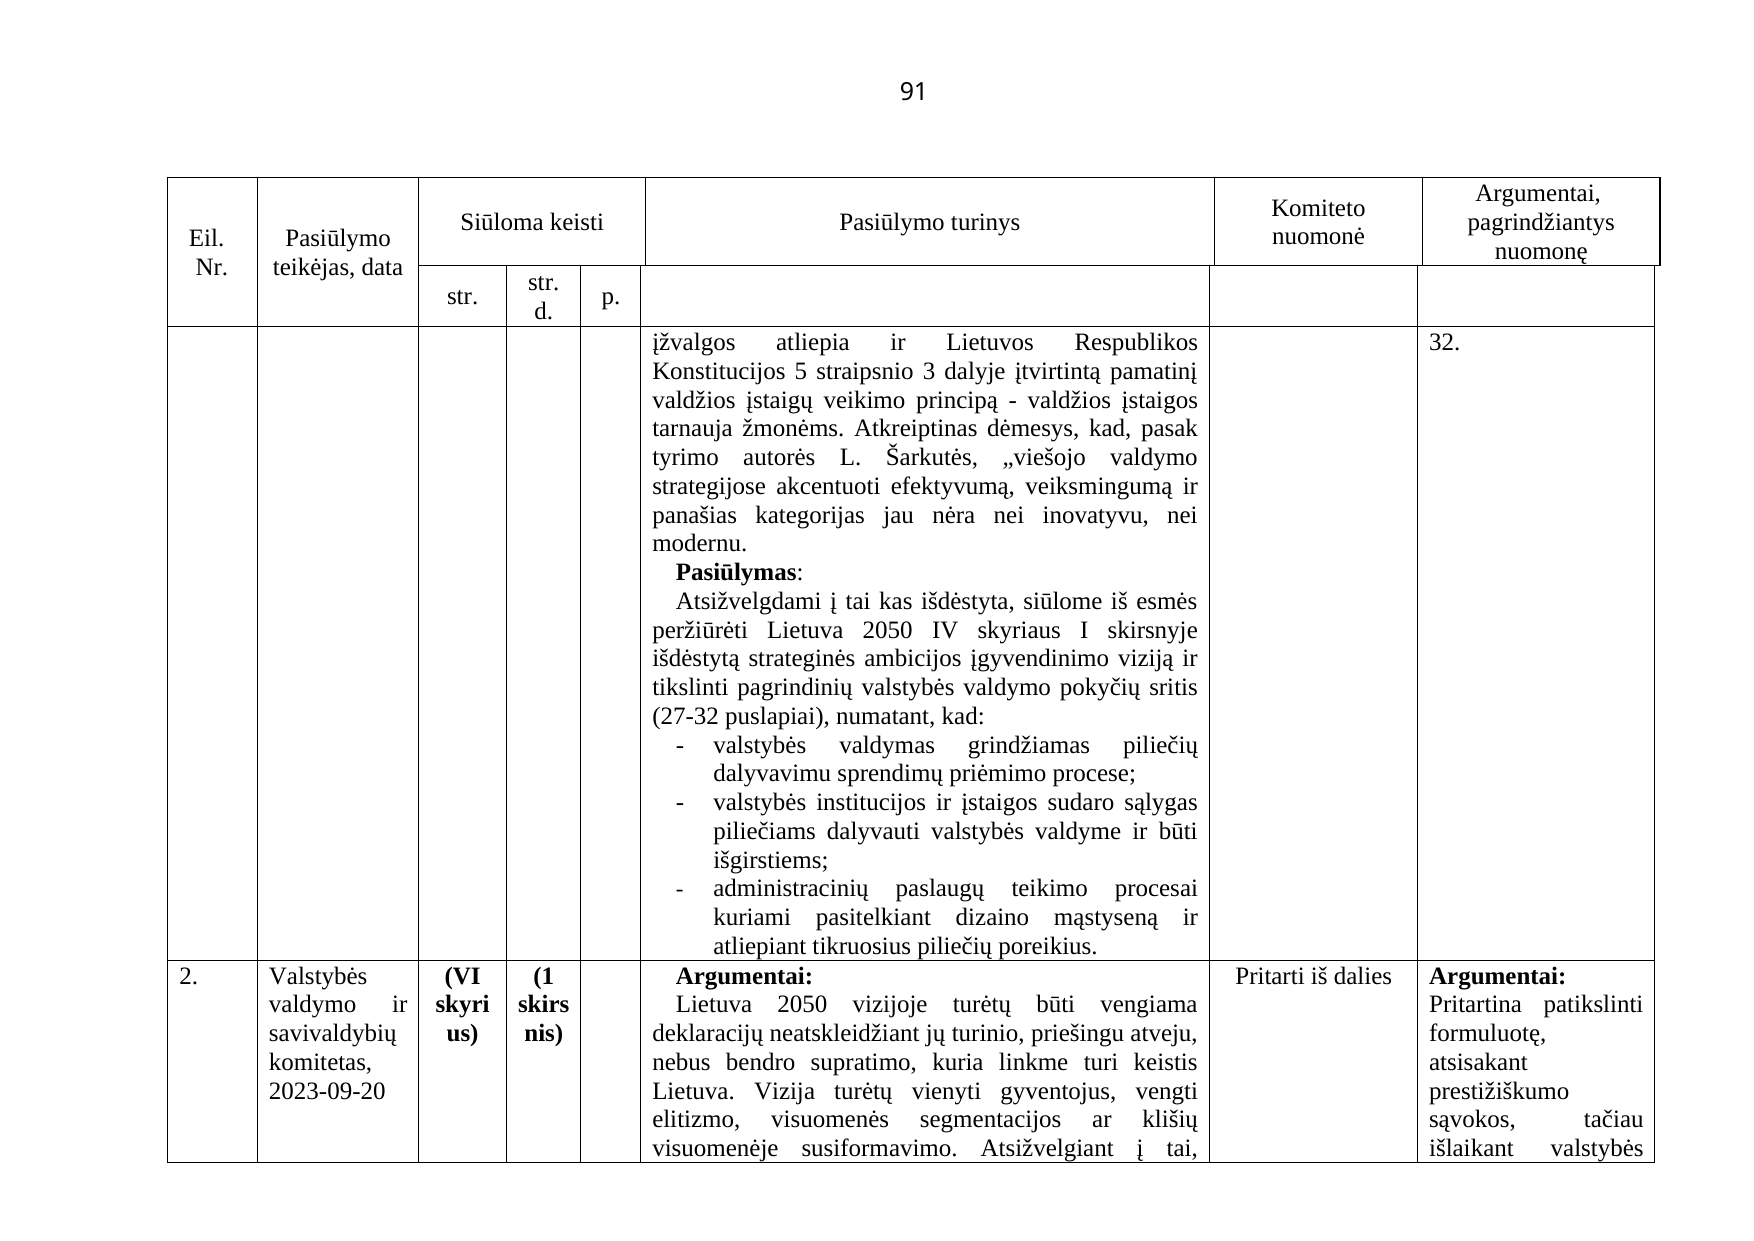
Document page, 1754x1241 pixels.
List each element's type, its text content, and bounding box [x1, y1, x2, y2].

table_cell [1655, 326, 1660, 960]
table_cell [1210, 327, 1417, 960]
table_cell [258, 327, 418, 960]
table_header Eil. Nr. [168, 178, 257, 326]
table_cell [1655, 960, 1660, 1162]
table_cell [1655, 266, 1660, 326]
table_cell [1210, 266, 1417, 326]
table_header Siūloma keisti [419, 178, 645, 264]
table_header Pasiūlymo teikėjas, data [258, 178, 418, 326]
table_cell Argumentai: Pritartina patikslinti formuluotę, atsisakant prestižiškumo sąvokos, tačiau išlaikant valstybės [1418, 961, 1654, 1162]
table_cell (1 skirsnis) [507, 961, 580, 1162]
table_cell Valstybės valdymo ir savivaldybių komitetas, 2023-09-20 [258, 961, 418, 1162]
table_cell [507, 327, 580, 960]
table_header Pasiūlymo turinys [646, 178, 1214, 264]
table_cell [581, 327, 640, 960]
table_cell [641, 266, 1209, 326]
table_cell įžvalgos atliepia ir Lietuvos Respublikos Konstitucijos 5 straipsnio 3 dalyje įtvirtintą pamatinį valdžios įstaigų veikimo principą - valdžios įstaigos tarnauja žmonėms. Atkreiptinas dėmesys, kad, pasak tyrimo autorės L. Šarkutės, „viešojo valdymo strategijose akcentuoti efektyvumą, veiksmingumą ir panašias kategorijas jau nėra nei inovatyvu, nei modernu. Pasiūlymas: Atsižvelgdami į tai kas išdėstyta, siūlome iš esmės peržiūrėti Lietuva 2050 IV skyriaus I skirsnyje išdėstytą strateginės ambicijos įgyvendinimo viziją ir tikslinti pagrindinių valstybės valdymo pokyčių sritis (27-32 puslapiai), numatant, kad: valstybės valdymas grindžiamas piliečių dalyvavimu sprendimų priėmimo procese; valstybės institucijos ir įstaigos sudaro sąlygas piliečiams dalyvauti valstybės valdyme ir būti išgirstiems; administracinių paslaugų teikimo procesai kuriami pasitelkiant dizaino mąstyseną ir atliepiant tikruosius piliečių poreikius. [641, 327, 1209, 960]
table_cell str. d. [507, 266, 580, 326]
table_cell Argumentai: Lietuva 2050 vizijoje turėtų būti vengiama deklaracijų neatskleidžiant jų turinio, priešingu atveju, nebus bendro supratimo, kuria linkme turi keistis Lietuva. Vizija turėtų vienyti gyventojus, vengti elitizmo, visuomenės segmentacijos ar klišių visuomenėje susiformavimo. Atsižvelgiant į tai, [641, 961, 1209, 1162]
table_cell [419, 327, 506, 960]
table_cell 2. [168, 961, 257, 1162]
table_cell 32. [1418, 327, 1654, 960]
table_header Argumentai, pagrindžiantys nuomonę [1423, 178, 1659, 264]
table_header Komiteto nuomonė [1215, 178, 1422, 264]
table_cell (VI skyrius) [419, 961, 506, 1162]
table_cell Pritarti iš dalies [1210, 961, 1417, 1162]
table_cell [168, 327, 257, 960]
table_cell str. [419, 266, 506, 326]
table_cell [1418, 266, 1654, 326]
table_cell [581, 961, 640, 1162]
table_cell p. [581, 266, 640, 326]
